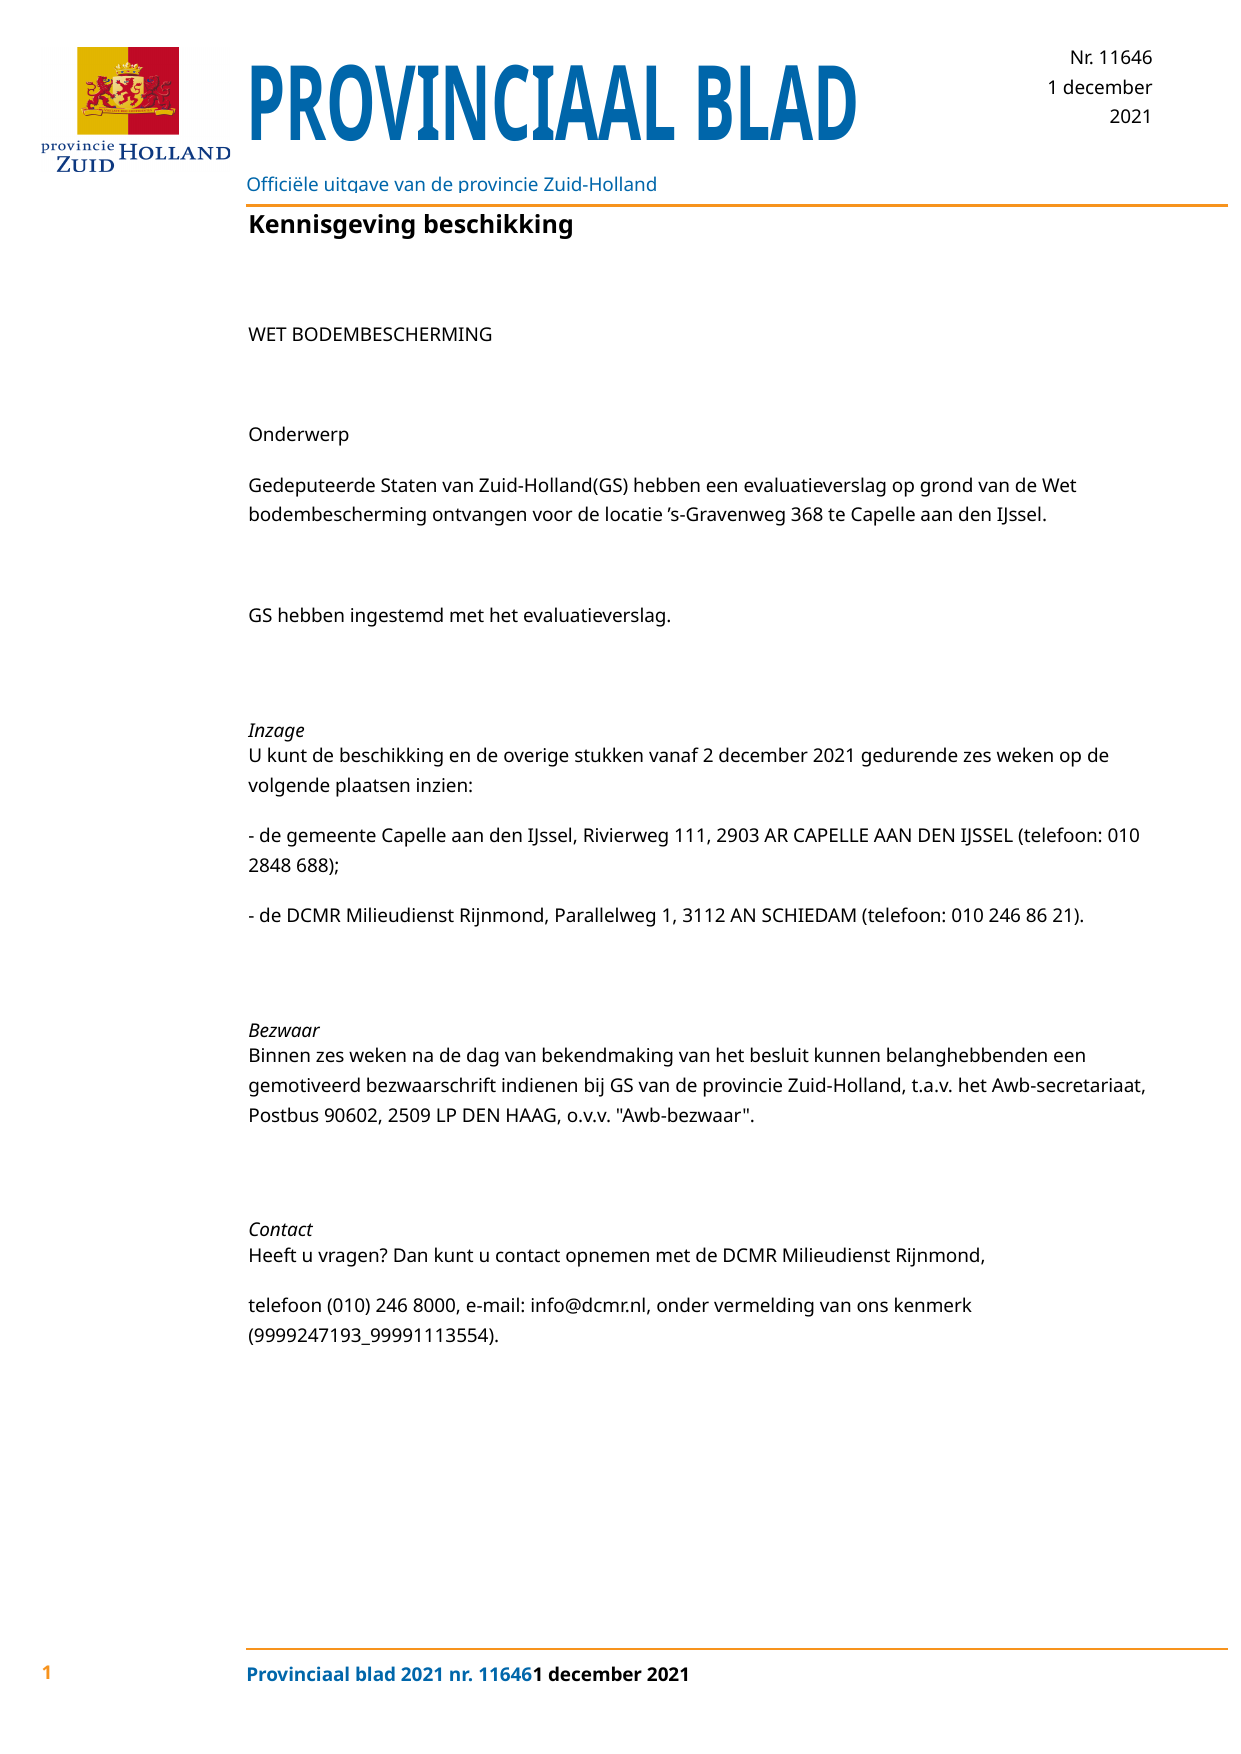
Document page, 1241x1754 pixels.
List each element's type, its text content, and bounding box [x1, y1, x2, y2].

text Heeft u vragen? Dan kunt u contact opnemen met de DCMR Milieudienst Rijnmond, [248, 1242, 1152, 1268]
text WET BODEMBESCHERMING [248, 321, 1152, 346]
text Bezwaar [248, 1017, 1152, 1043]
text Inzage [248, 717, 1152, 742]
text telefoon (010) 246 8000, e-mail: info@dcmr.nl, onder vermelding van ons kenmerk (9999247193_99991113554). [248, 1292, 1152, 1348]
picture [41, 47, 231, 172]
text Onderwerp [248, 422, 1152, 447]
text - de DCMR Milieudienst Rijnmond, Parallelweg 1, 3112 AN SCHIEDAM (telefoon: 010 246 86 21). [248, 902, 1152, 928]
text Contact [248, 1216, 1152, 1242]
text Binnen zes weken na de dag van bekendmaking van het besluit kunnen belanghebbenden een gemotiveerd bezwaarschrift indienen bij GS van de provincie Zuid-Holland, t.a.v. het Awb-secretariaat, Postbus 90602, 2509 LP DEN HAAG, o.v.v. "Awb-bezwaar". [248, 1043, 1152, 1127]
text Gedeputeerde Staten van Zuid-Holland(GS) hebben een evaluatieverslag op grond van de Wet bodembescherming ontvangen voor de locatie ’s-Gravenweg 368 te Capelle aan den IJssel. [248, 472, 1152, 527]
text Kennisgeving beschikking [248, 207, 1152, 241]
text U kunt de beschikking en de overige stukken vanaf 2 december 2021 gedurende zes weken op de volgende plaatsen inzien: [248, 742, 1152, 798]
text - de gemeente Capelle aan den IJssel, Rivierweg 111, 2903 AR CAPELLE AAN DEN IJSSEL (telefoon: 010 2848 688); [248, 822, 1152, 878]
text GS hebben ingestemd met het evaluatieverslag. [248, 602, 1152, 628]
